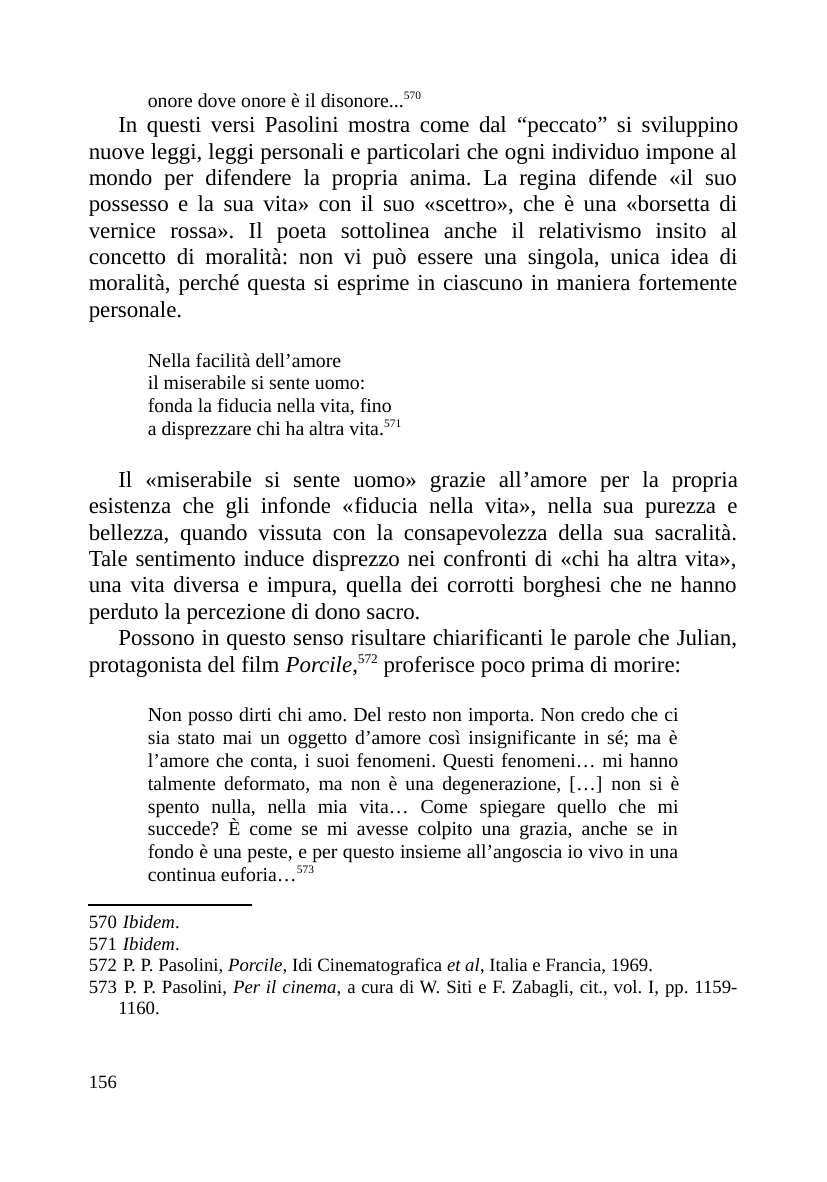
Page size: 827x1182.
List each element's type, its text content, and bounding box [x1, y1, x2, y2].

text In questi versi Pasolini mostra come dal “peccato” si sviluppino nuove leggi, leggi personali e particolari che ogni individuo impone al mondo per difendere la propria anima. La regina difende «il suo possesso e la sua vita» con il suo «scettro», che è una «borsetta di vernice rossa». Il poeta sottolinea anche il relativismo insito al concetto di moralità: non vi può essere una singola, unica idea di moralità, perché questa si esprime in ciascuno in maniera fortemente personale. [88, 111, 738, 322]
text P. P. Pasolini, Per il cinema, a cura di W. Siti e F. Zabagli, cit., vol. I, pp. 1159-1160. [88, 976, 738, 1019]
text Ibidem. [88, 932, 738, 954]
text Nella facilità dell’amore [148, 348, 679, 371]
text il miserabile si sente uomo: [148, 371, 679, 394]
text P. P. Pasolini, Porcile, Idi Cinematografica et al, Italia e Francia, 1969. [88, 954, 738, 976]
text Il «miserabile si sente uomo» grazie all’amore per la propria esistenza che gli infonde «fiducia nella vita», nella sua purezza e bellezza, quando vissuta con la consapevolezza della sua sacralità. Tale sentimento induce disprezzo nei confronti di «chi ha altra vita», una vita diversa e impura, quella dei corrotti borghesi che ne hanno perduto la percezione di dono sacro. [88, 466, 738, 624]
text Ibidem. [88, 911, 738, 932]
text Non posso dirti chi amo. Del resto non importa. Non credo che ci sia stato mai un oggetto d’amore così insignificante in sé; ma è l’amore che conta, i suoi fenomeni. Questi fenomeni… mi hanno talmente deformato, ma non è una degenerazione, […] non si è spento nulla, nella mia vita… Come spiegare quello che mi succede? È come se mi avesse colpito una grazia, anche se in fondo è una peste, e per questo insieme all’angoscia io vivo in una continua euforia… [148, 703, 679, 886]
text Possono in questo senso risultare chiarificanti le parole che Julian, protagonista del film Porcile, proferisce poco prima di morire: [88, 624, 738, 677]
text fonda la fiducia nella vita, fino [148, 394, 679, 417]
text onore dove onore è il disonore... [148, 88, 679, 111]
text a disprezzare chi ha altra vita. [148, 417, 679, 440]
